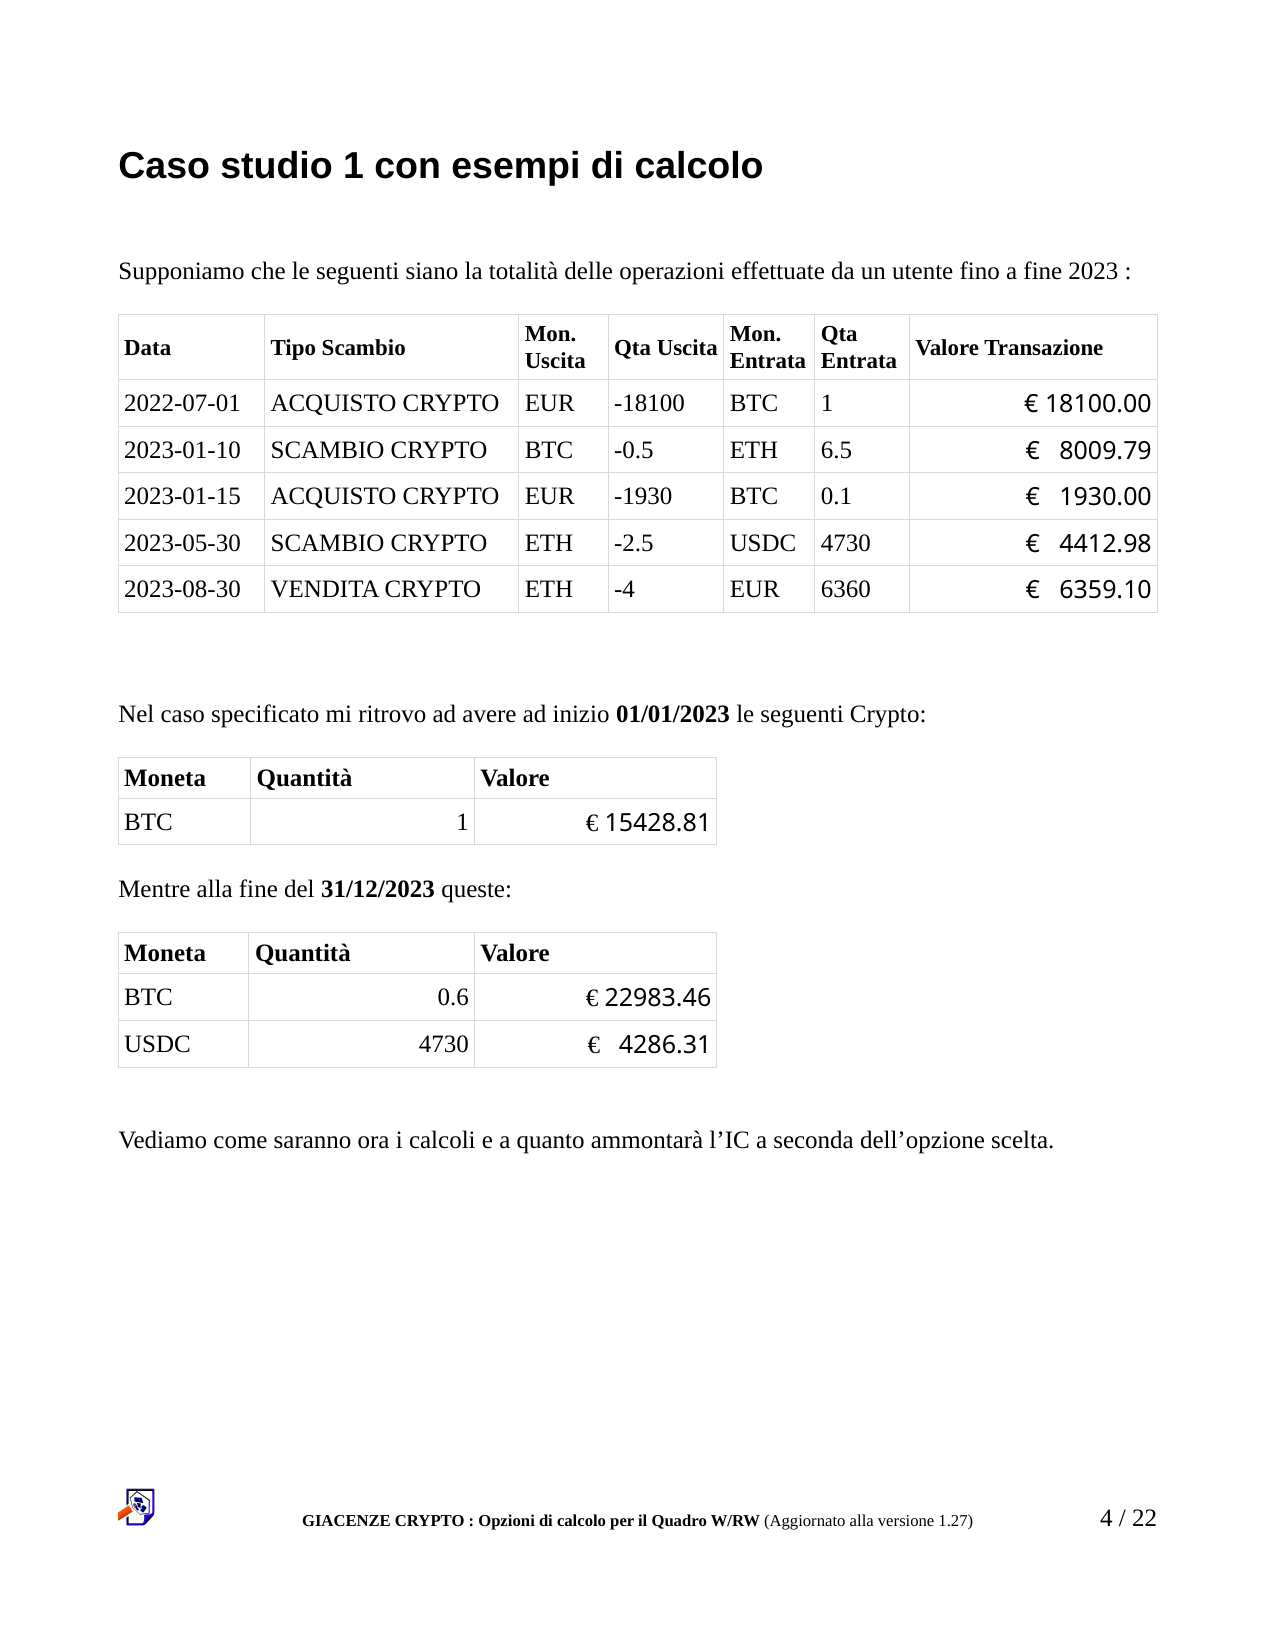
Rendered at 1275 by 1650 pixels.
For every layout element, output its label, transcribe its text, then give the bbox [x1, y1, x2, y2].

table_cell BTC [519, 427, 608, 472]
text Nel caso specificato mi ritrovo ad avere ad inizio 01/01/2023 le seguenti Crypto: [118, 699, 1157, 728]
table_cell 0.6 [249, 974, 474, 1019]
table_header Valore [475, 933, 716, 973]
table_cell USDC [119, 1021, 248, 1067]
table_header Qta Uscita [609, 315, 723, 379]
table_cell 6.5 [815, 427, 909, 472]
table_header Mon. Uscita [519, 315, 608, 379]
table_cell BTC [724, 473, 814, 519]
text Supponiamo che le seguenti siano la totalità delle operazioni effettuate da un utente fino a fine 2023 : [118, 256, 1157, 285]
table_cell 4730 [815, 520, 909, 565]
table_cell 2023-01-10 [119, 427, 264, 472]
table_cell SCAMBIO CRYPTO [265, 427, 518, 472]
table_cell € 4286.31 [475, 1021, 716, 1067]
table_cell -4 [609, 566, 723, 612]
table_cell € 6359.10 [910, 566, 1157, 612]
table_cell -18100 [609, 380, 723, 426]
table_cell 2023-05-30 [119, 520, 264, 565]
table_cell € 22983.46 [475, 974, 716, 1019]
table_cell ETH [724, 427, 814, 472]
table_cell € 15428.81 [475, 799, 716, 844]
table_cell EUR [519, 473, 608, 519]
table_cell € 18100.00 [910, 380, 1157, 426]
text Vediamo come saranno ora i calcoli e a quanto ammontarà l’IC a seconda dell’opzione scelta. [118, 1125, 1157, 1154]
table_header Moneta [119, 933, 248, 973]
table_header Mon. Entrata [724, 315, 814, 379]
table_cell BTC [119, 974, 248, 1019]
table_cell 0.1 [815, 473, 909, 519]
table_cell EUR [519, 380, 608, 426]
table_cell SCAMBIO CRYPTO [265, 520, 518, 565]
table_cell USDC [724, 520, 814, 565]
table_cell 6360 [815, 566, 909, 612]
table_cell -1930 [609, 473, 723, 519]
table_cell ACQUISTO CRYPTO [265, 380, 518, 426]
table_cell € 1930.00 [910, 473, 1157, 519]
table_header Valore [475, 758, 716, 798]
table_cell BTC [119, 799, 250, 844]
table_header Data [119, 315, 264, 379]
table_header Moneta [119, 758, 250, 798]
subtitle Caso studio 1 con esempi di calcolo [118, 143, 1157, 186]
table_header Quantità [249, 933, 474, 973]
table_cell 1 [815, 380, 909, 426]
table_cell -2.5 [609, 520, 723, 565]
table_header Valore Transazione [910, 315, 1157, 379]
table_cell 4730 [249, 1021, 474, 1067]
table_cell VENDITA CRYPTO [265, 566, 518, 612]
table_cell ETH [519, 520, 608, 565]
table_cell € 4412.98 [910, 520, 1157, 565]
table_cell € 8009.79 [910, 427, 1157, 472]
table_cell 2023-08-30 [119, 566, 264, 612]
table_cell 2022-07-01 [119, 380, 264, 426]
table_cell 1 [251, 799, 474, 844]
table_cell -0.5 [609, 427, 723, 472]
picture [118, 1488, 155, 1526]
table_cell BTC [724, 380, 814, 426]
table_header Qta Entrata [815, 315, 909, 379]
text Mentre alla fine del 31/12/2023 queste: [118, 874, 1157, 903]
table_cell ETH [519, 566, 608, 612]
table_cell 2023-01-15 [119, 473, 264, 519]
table_cell ACQUISTO CRYPTO [265, 473, 518, 519]
table_header Quantità [251, 758, 474, 798]
table_cell EUR [724, 566, 814, 612]
table_header Tipo Scambio [265, 315, 518, 379]
